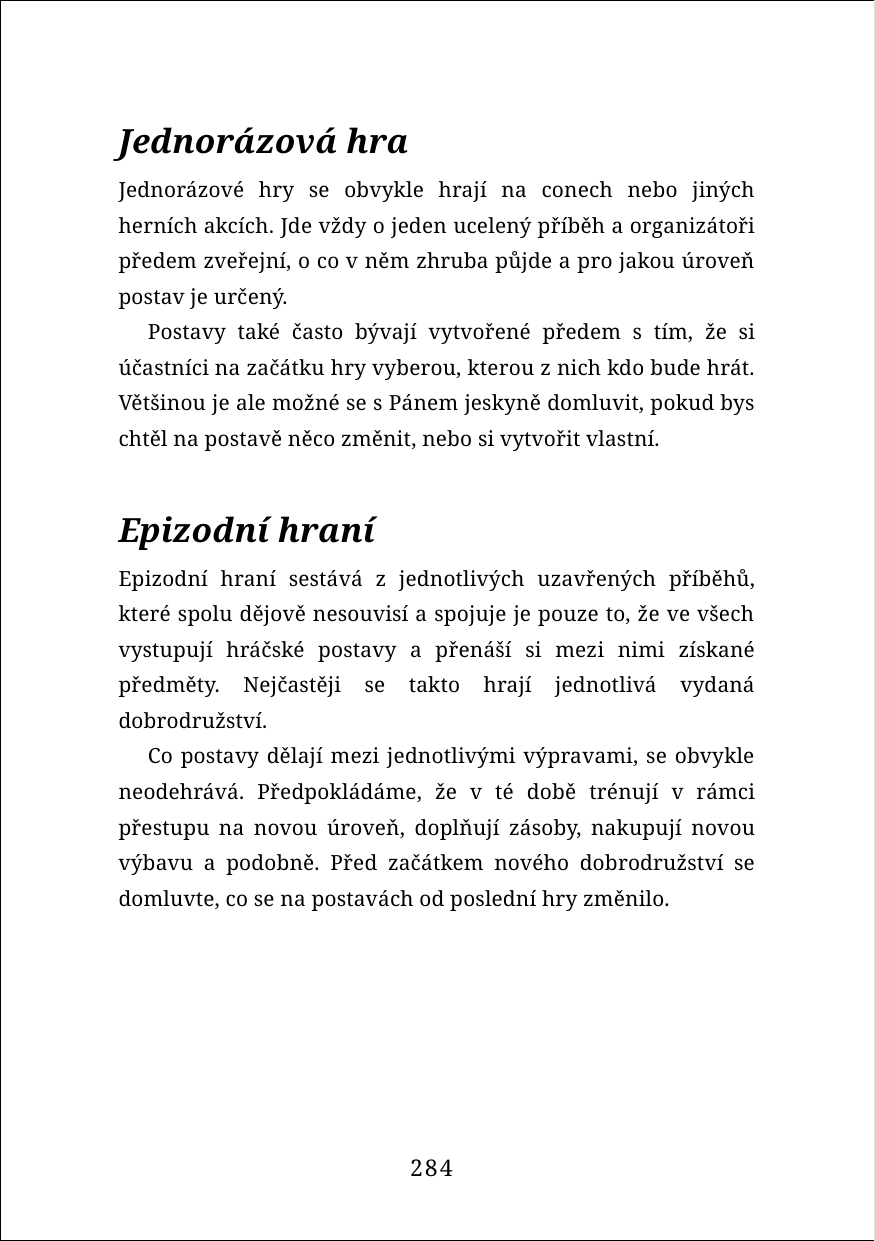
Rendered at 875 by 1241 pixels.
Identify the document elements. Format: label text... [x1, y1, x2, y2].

text Epizodní hraní sestává z jednotlivých uzavřených příběhů, které spolu dějově nesouvisí a spojuje je pouze to, že ve všech vystupují hráčské postavy a přenáší si mezi nimi získané předměty. Nejčastěji se takto hrají jednotlivá vydaná dobrodružství. Co postavy dělají mezi jednotlivými výpravami, se obvykle neodehrává. Předpokládáme, že v té době trénují v rámci přestupu na novou úroveň, doplňují zásoby, nakupují novou výbavu a podobně. Před začátkem nového dobrodružství se domluvte, co se na postavách od poslední hry změnilo. [118, 564, 756, 912]
text Jednorázové hry se obvykle hrají na conech nebo jiných herních akcích. Jde vždy o jeden ucelený příběh a organizátoři předem zveřejní, o co v něm zhruba půjde a pro jakou úroveň postav je určený. Postavy také často bývají vytvořené předem s tím, že si účastníci na začátku hry vyberou, kterou z nich kdo bude hrát. Většinou je ale možné se s Pánem jeskyně domluvit, pokud bys chtěl na postavě něco změnit, nebo si vytvořit vlastní. [118, 175, 756, 452]
subtitle Epizodní hraní [118, 507, 756, 552]
subtitle Jednorázová hra [118, 118, 756, 164]
